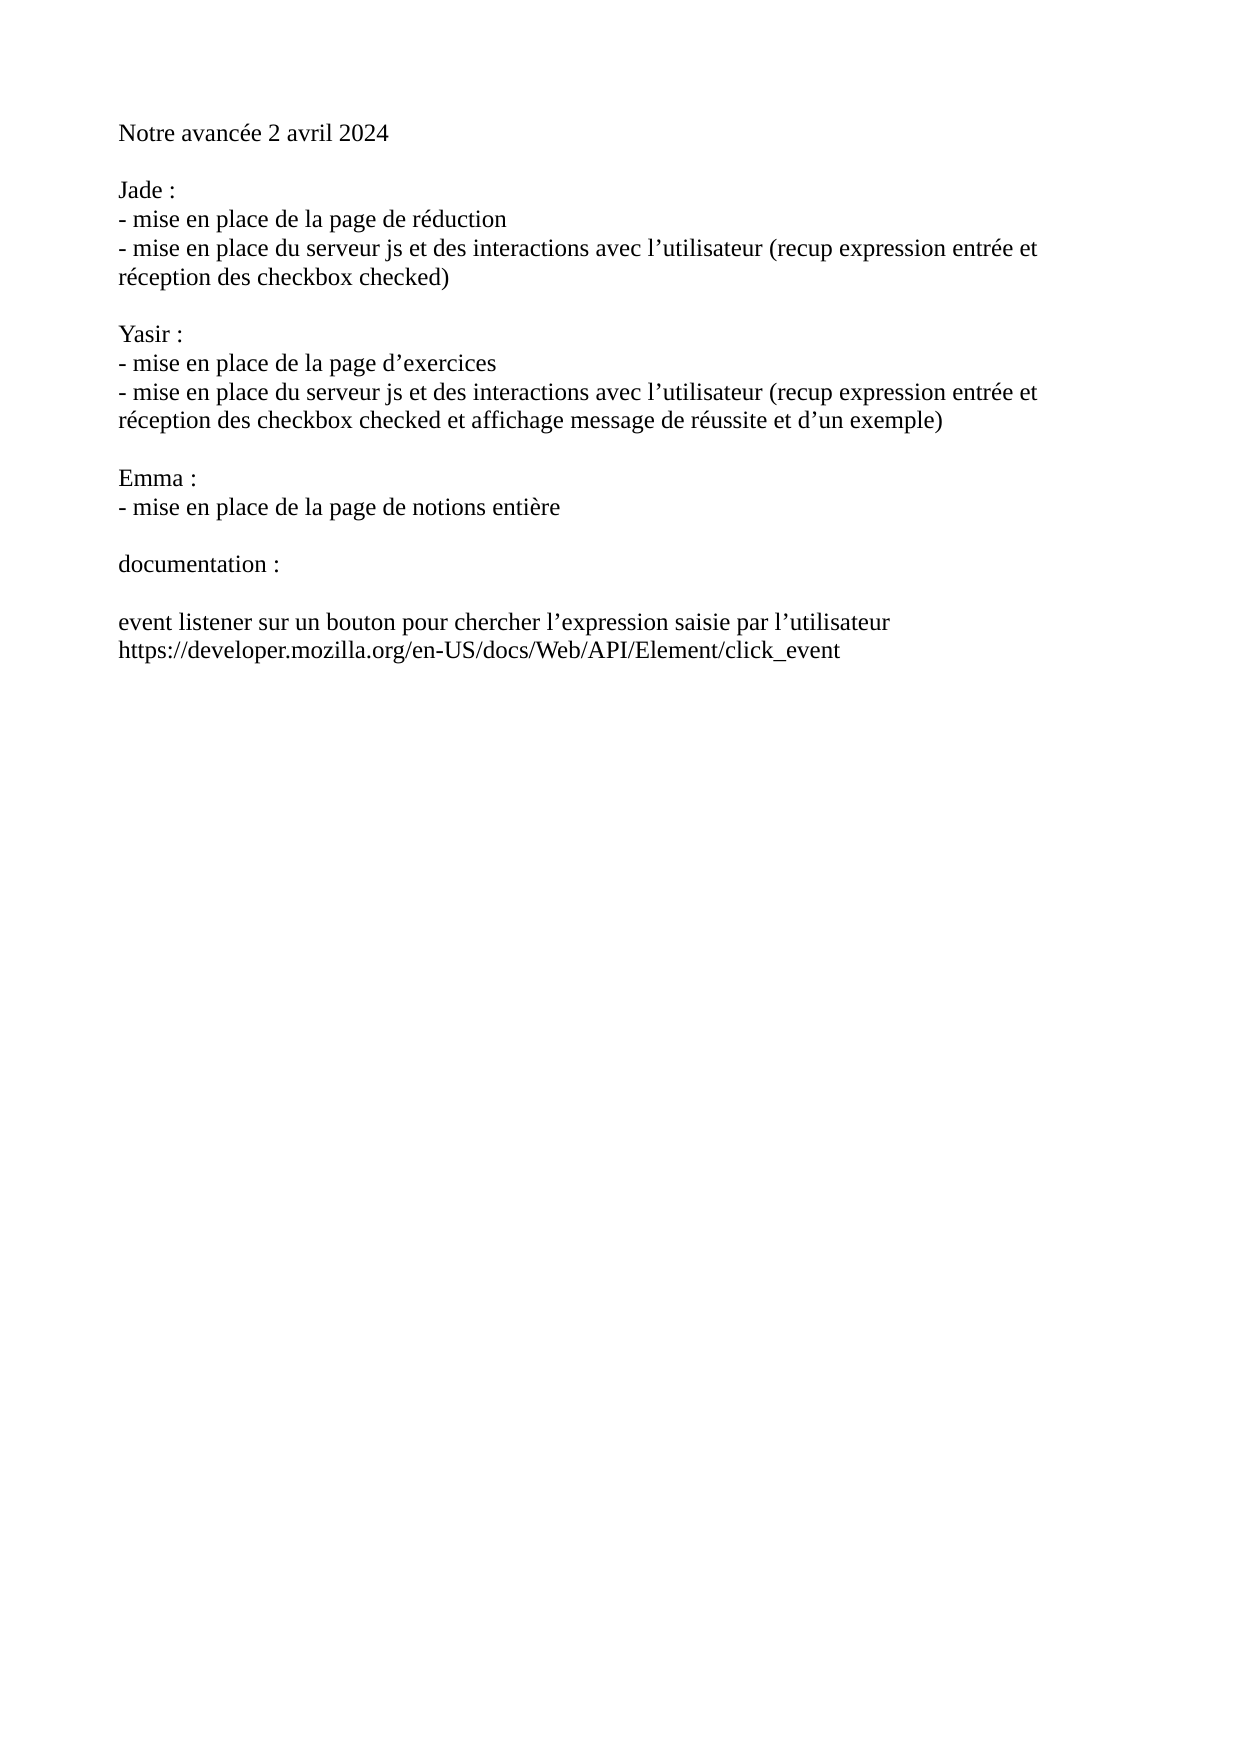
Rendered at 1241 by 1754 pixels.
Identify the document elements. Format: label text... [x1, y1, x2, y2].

text Emma : [118, 463, 1122, 492]
text event listener sur un bouton pour chercher l’expression saisie par l’utilisateur [118, 607, 1122, 636]
text - mise en place de la page d’exercices [118, 348, 1122, 377]
text Notre avancée 2 avril 2024 [118, 118, 1122, 147]
text - mise en place de la page de réduction [118, 204, 1122, 233]
text - mise en place du serveur js et des interactions avec l’utilisateur (recup expression entrée et réception des checkbox checked et affichage message de réussite et d’un exemple) [118, 377, 1122, 434]
text https://developer.mozilla.org/en-US/docs/Web/API/Element/click_event [118, 636, 1122, 664]
text documentation : [118, 549, 1122, 578]
text - mise en place du serveur js et des interactions avec l’utilisateur (recup expression entrée et réception des checkbox checked) [118, 233, 1122, 291]
text Jade : [118, 176, 1122, 204]
text Yasir : [118, 319, 1122, 348]
text - mise en place de la page de notions entière [118, 492, 1122, 521]
